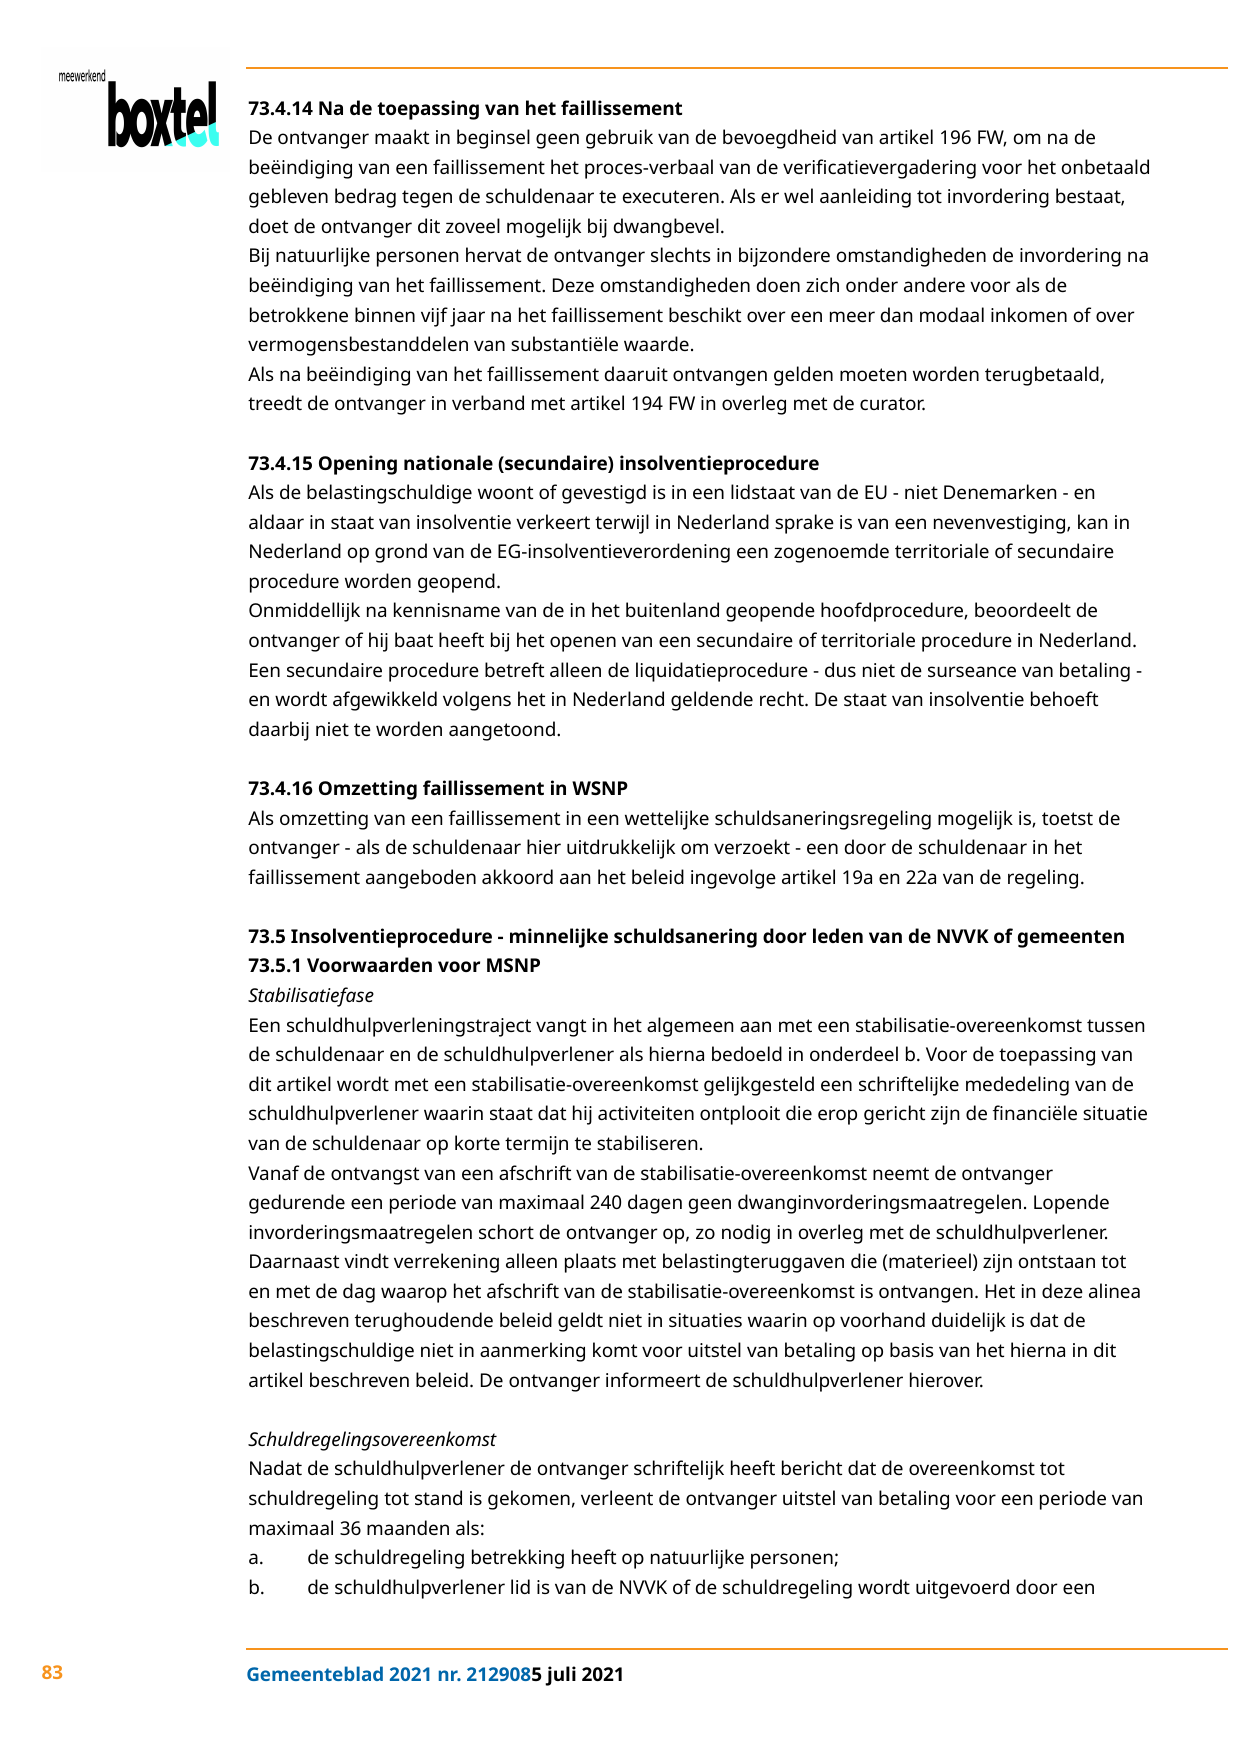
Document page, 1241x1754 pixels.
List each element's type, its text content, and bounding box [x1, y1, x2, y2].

list de schuldregeling betrekking heeft op natuurlijke personen; [248, 1544, 1152, 1570]
text Vanaf de ontvangst van een afschrift van de stabilisatie-overeenkomst neemt de ontvanger gedurende een periode van maximaal 240 dagen geen dwanginvorderingsmaatregelen. Lopende invorderingsmaatregelen schort de ontvanger op, zo nodig in overleg met de schuldhulpverlener. Daarnaast vindt verrekening alleen plaats met belastingteruggaven die (materieel) zijn ontstaan tot en met de dag waarop het afschrift van de stabilisatie-overeenkomst is ontvangen. Het in deze alinea beschreven terughoudende beleid geldt niet in situaties waarin op voorhand duidelijk is dat de belastingschuldige niet in aanmerking komt voor uitstel van betaling op basis van het hierna in dit artikel beschreven beleid. De ontvanger informeert de schuldhulpverlener hierover. [248, 1160, 1152, 1393]
text Stabilisatiefase [248, 982, 1152, 1008]
text Als na beëindiging van het faillissement daaruit ontvangen gelden moeten worden terugbetaald, treedt de ontvanger in verband met artikel 194 FW in overleg met de curator. [248, 361, 1152, 416]
text De ontvanger maakt in beginsel geen gebruik van de bevoegdheid van artikel 196 FW, om na de beëindiging van een faillissement het proces-verbaal van de verificatievergadering voor het onbetaald gebleven bedrag tegen de schuldenaar te executeren. Als er wel aanleiding tot invordering bestaat, doet de ontvanger dit zoveel mogelijk bij dwangbevel. [248, 124, 1152, 239]
text Als omzetting van een faillissement in een wettelijke schuldsaneringsregeling mogelijk is, toetst de ontvanger - als de schuldenaar hier uitdrukkelijk om verzoekt - een door de schuldenaar in het faillissement aangeboden akkoord aan het beleid ingevolge artikel 19a en 22a van de regeling. [248, 805, 1152, 890]
text 73.4.14 Na de toepassing van het faillissement [248, 95, 1152, 121]
text 73.5 Insolventieprocedure - minnelijke schuldsanering door leden van de NVVK of gemeenten [248, 923, 1152, 949]
text 73.4.16 Omzetting faillissement in WSNP [248, 775, 1152, 801]
text Bij natuurlijke personen hervat de ontvanger slechts in bijzondere omstandigheden de invordering na beëindiging van het faillissement. Deze omstandigheden doen zich onder andere voor als de betrokkene binnen vijf jaar na het faillissement beschikt over een meer dan modaal inkomen of over vermogensbestanddelen van substantiële waarde. [248, 243, 1152, 357]
text Een schuldhulpverleningstraject vangt in het algemeen aan met een stabilisatie-overeenkomst tussen de schuldenaar en de schuldhulpverlener als hierna bedoeld in onderdeel b. Voor de toepassing van dit artikel wordt met een stabilisatie-overeenkomst gelijkgesteld een schriftelijke mededeling van de schuldhulpverlener waarin staat dat hij activiteiten ontplooit die erop gericht zijn de financiële situatie van de schuldenaar op korte termijn te stabiliseren. [248, 1012, 1152, 1156]
text 73.5.1 Voorwaarden voor MSNP [248, 953, 1152, 978]
text Nadat de schuldhulpverlener de ontvanger schriftelijk heeft bericht dat de overeenkomst tot schuldregeling tot stand is gekomen, verleent de ontvanger uitstel van betaling voor een periode van maximaal 36 maanden als: [248, 1456, 1152, 1541]
list de schuldhulpverlener lid is van de NVVK of de schuldregeling wordt uitgevoerd door een [248, 1574, 1152, 1600]
text Onmiddellijk na kennisname van de in het buitenland geopende hoofdprocedure, beoordeelt de ontvanger of hij baat heeft bij het openen van een secundaire of territoriale procedure in Nederland. Een secundaire procedure betreft alleen de liquidatieprocedure - dus niet de surseance van betaling - en wordt afgewikkeld volgens het in Nederland geldende recht. De staat van insolventie behoeft daarbij niet te worden aangetoond. [248, 598, 1152, 742]
text Als de belastingschuldige woont of gevestigd is in een lidstaat van de EU - niet Denemarken - en aldaar in staat van insolventie verkeert terwijl in Nederland sprake is van een nevenvestiging, kan in Nederland op grond van de EG-insolventieverordening een zogenoemde territoriale of secundaire procedure worden geopend. [248, 479, 1152, 594]
text 73.4.15 Opening nationale (secundaire) insolventieprocedure [248, 450, 1152, 476]
picture [41, 47, 231, 172]
text Schuldregelingsovereenkomst [248, 1426, 1152, 1452]
